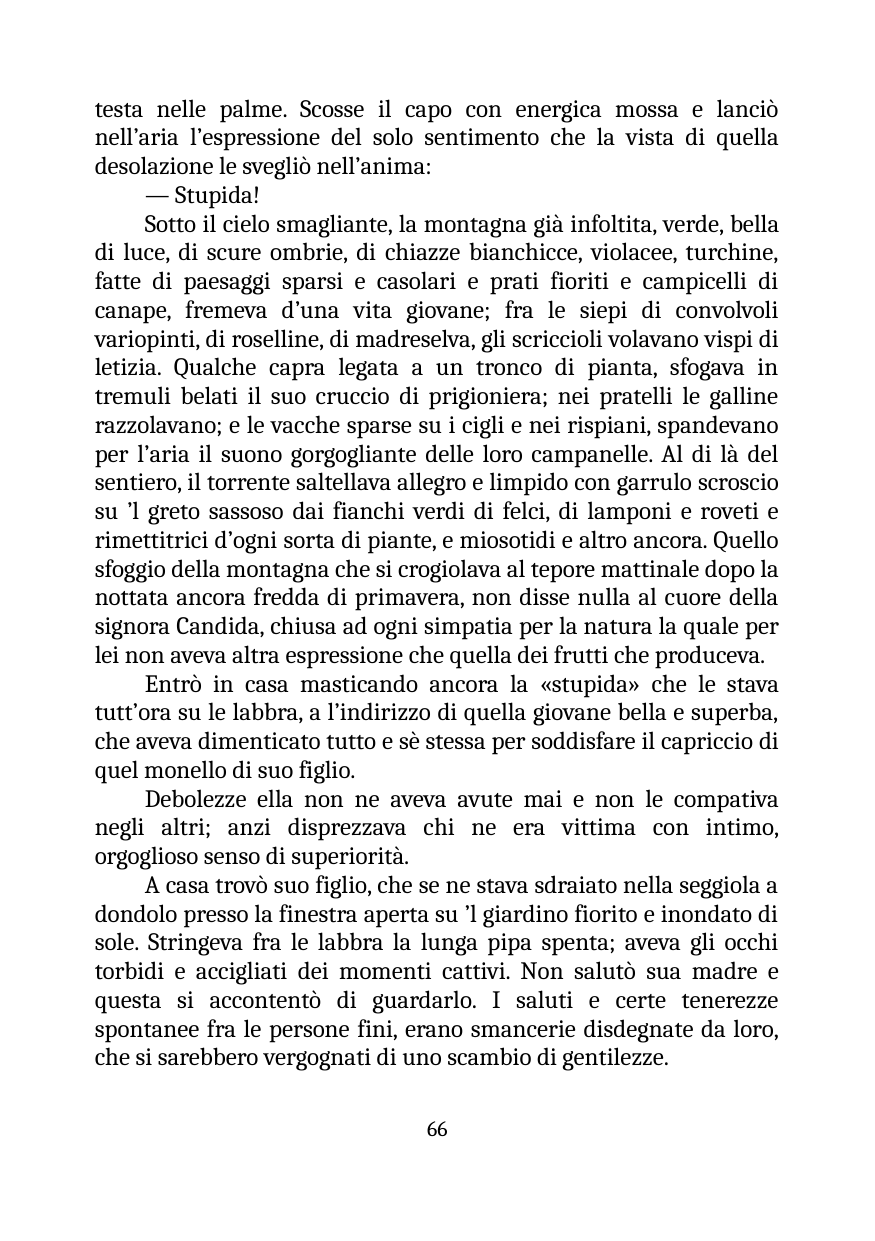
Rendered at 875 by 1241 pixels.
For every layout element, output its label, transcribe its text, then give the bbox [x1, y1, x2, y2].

text A casa trovò suo figlio, che se ne stava sdraiato nella seggiola a dondolo presso la finestra aperta su ’l giardino fiorito e inondato di sole. Stringeva fra le labbra la lunga pipa spenta; aveva gli occhi torbidi e accigliati dei momenti cattivi. Non salutò sua madre e questa si accontentò di guardarlo. I saluti e certe tenerezze spontanee fra le persone fini, erano smancerie disdegnate da loro, che si sarebbero vergognati di uno scambio di gentilezze. [94, 871, 779, 1072]
text Sotto il cielo smagliante, la montagna già infoltita, verde, bella di luce, di scure ombrie, di chiazze bianchicce, violacee, turchine, fatte di paesaggi sparsi e casolari e prati fioriti e campicelli di canape, fremeva d’una vita giovane; fra le siepi di convolvoli variopinti, di roselline, di madreselva, gli scriccioli volavano vispi di letizia. Qualche capra legata a un tronco di pianta, sfogava in tremuli belati il suo cruccio di prigioniera; nei pratelli le galline razzolavano; e le vacche sparse su i cigli e nei rispiani, spandevano per l’aria il suono gorgogliante delle loro campanelle. Al di là del sentiero, il torrente saltellava allegro e limpido con garrulo scroscio su ’l greto sassoso dai fianchi verdi di felci, di lamponi e roveti e rimettitrici d’ogni sorta di piante, e miosotidi e altro ancora. Quello sfoggio della montagna che si crogiolava al tepore mattinale dopo la nottata ancora fredda di primavera, non disse nulla al cuore della signora Candida, chiusa ad ogni simpatia per la natura la quale per lei non aveva altra espressione che quella dei frutti che produceva. [94, 209, 779, 669]
text testa nelle palme. Scosse il capo con energica mossa e lanciò nell’aria l’espressione del solo sentimento che la vista di quella desolazione le svegliò nell’anima: [94, 94, 779, 181]
text Entrò in casa masticando ancora la «stupida» che le stava tutt’ora su le labbra, a l’indirizzo di quella giovane bella e superba, che aveva dimenticato tutto e sè stessa per soddisfare il capriccio di quel monello di suo figlio. [94, 669, 779, 784]
text — Stupida! [94, 181, 779, 209]
text Debolezze ella non ne aveva avute mai e non le compativa negli altri; anzi disprezzava chi ne era vittima con intimo, orgoglioso senso di superiorità. [94, 784, 779, 871]
